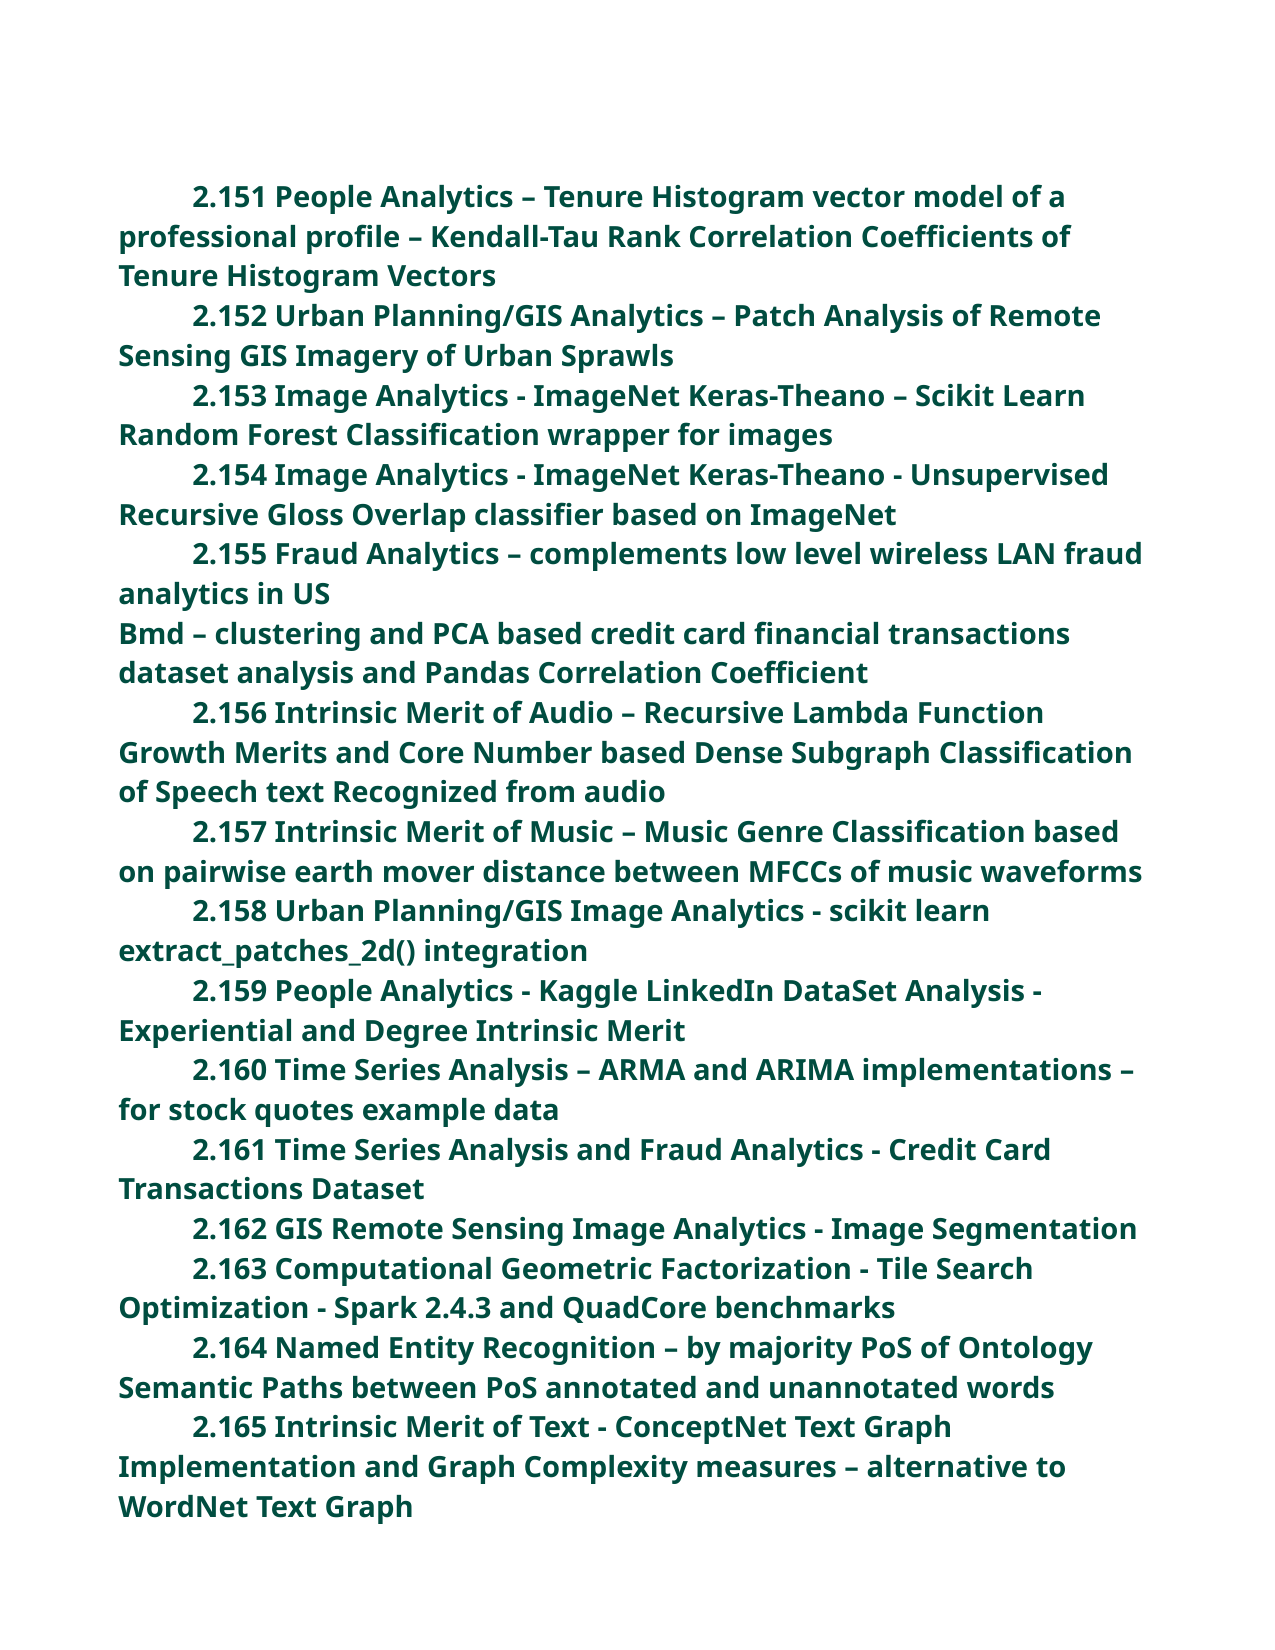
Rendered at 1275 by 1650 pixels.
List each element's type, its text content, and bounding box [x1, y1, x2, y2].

text 2.151 People Analytics – Tenure Histogram vector model of a professional profile – Kendall-Tau Rank Correlation Coefficients of Tenure Histogram Vectors [118, 176, 1157, 295]
text 2.160 Time Series Analysis – ARMA and ARIMA implementations – for stock quotes example data [118, 1049, 1157, 1129]
text 2.153 Image Analytics - ImageNet Keras-Theano – Scikit Learn Random Forest Classification wrapper for images [118, 375, 1157, 454]
text Bmd – clustering and PCA based credit card financial transactions dataset analysis and Pandas Correlation Coefficient [118, 613, 1157, 692]
text 2.157 Intrinsic Merit of Music – Music Genre Classification based on pairwise earth mover distance between MFCCs of music waveforms [118, 811, 1157, 891]
text 2.154 Image Analytics - ImageNet Keras-Theano - Unsupervised Recursive Gloss Overlap classifier based on ImageNet [118, 454, 1157, 533]
text 2.155 Fraud Analytics – complements low level wireless LAN fraud analytics in US [118, 533, 1157, 613]
text 2.152 Urban Planning/GIS Analytics – Patch Analysis of Remote Sensing GIS Imagery of Urban Sprawls [118, 295, 1157, 375]
text 2.162 GIS Remote Sensing Image Analytics - Image Segmentation [118, 1208, 1157, 1248]
text 2.163 Computational Geometric Factorization - Tile Search Optimization - Spark 2.4.3 and QuadCore benchmarks [118, 1248, 1157, 1327]
text 2.165 Intrinsic Merit of Text - ConceptNet Text Graph Implementation and Graph Complexity measures – alternative to WordNet Text Graph [118, 1407, 1157, 1526]
text 2.164 Named Entity Recognition – by majority PoS of Ontology Semantic Paths between PoS annotated and unannotated words [118, 1327, 1157, 1407]
text 2.158 Urban Planning/GIS Image Analytics - scikit learn extract_patches_2d() integration [118, 891, 1157, 970]
text 2.156 Intrinsic Merit of Audio – Recursive Lambda Function Growth Merits and Core Number based Dense Subgraph Classification of Speech text Recognized from audio [118, 692, 1157, 811]
text 2.161 Time Series Analysis and Fraud Analytics - Credit Card Transactions Dataset [118, 1129, 1157, 1208]
text 2.159 People Analytics - Kaggle LinkedIn DataSet Analysis - Experiential and Degree Intrinsic Merit [118, 970, 1157, 1049]
